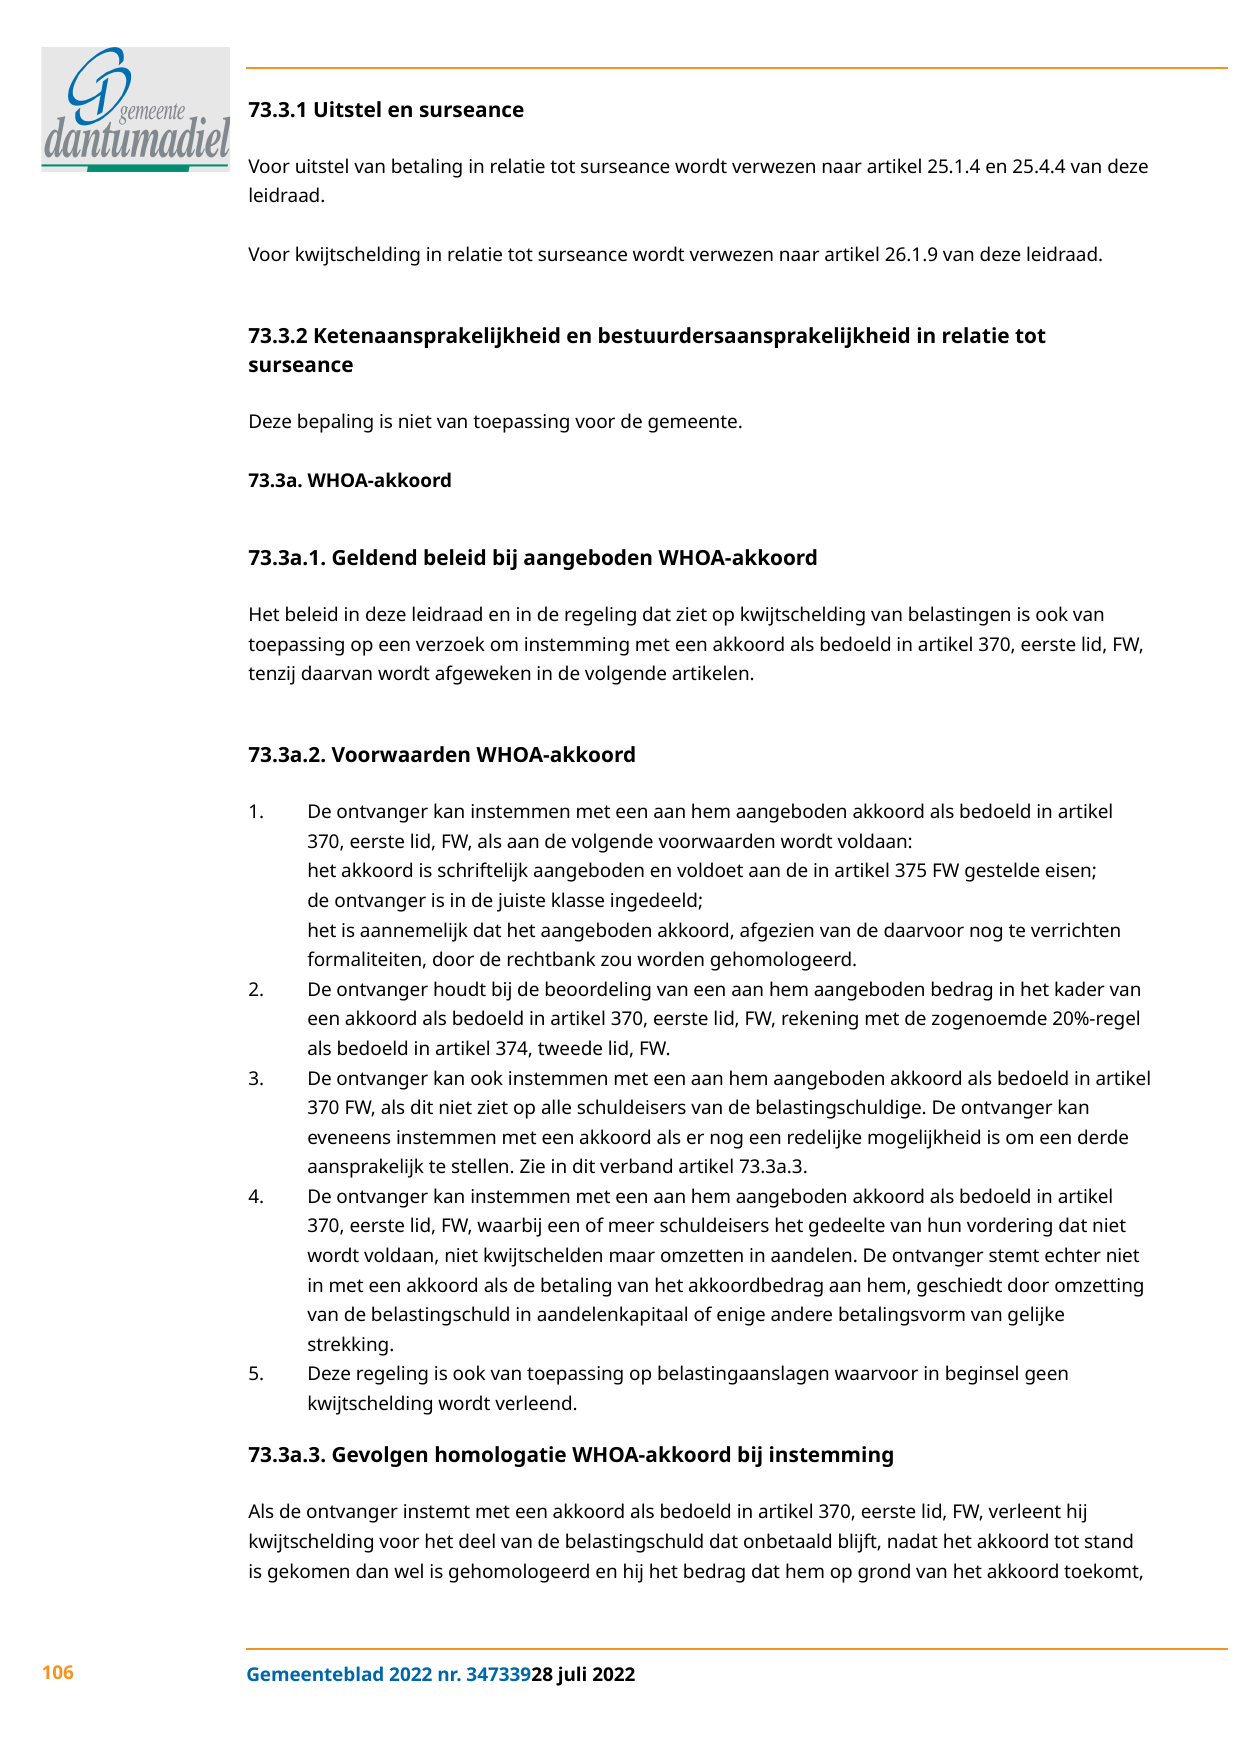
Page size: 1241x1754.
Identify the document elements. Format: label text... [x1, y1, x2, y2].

text 73.3.2 Ketenaansprakelijkheid en bestuurdersaansprakelijkheid in relatie tot surseance [248, 322, 1152, 378]
text 73.3a.2. Voorwaarden WHOA-akkoord [248, 741, 1152, 769]
text 73.3a.3. Gevolgen homologatie WHOA-akkoord bij instemming [248, 1441, 1152, 1469]
list De ontvanger houdt bij de beoordeling van een aan hem aangeboden bedrag in het kader van een akkoord als bedoeld in artikel 370, eerste lid, FW, rekening met de zogenoemde 20%-regel als bedoeld in artikel 374, tweede lid, FW. [248, 976, 1152, 1061]
list de ontvanger is in de juiste klasse ingedeeld; [248, 887, 1152, 913]
list het akkoord is schriftelijk aangeboden en voldoet aan de in artikel 375 FW gestelde eisen; [248, 858, 1152, 883]
text 73.3a. WHOA-akkoord [248, 467, 1152, 493]
text Voor kwijtschelding in relatie tot surseance wordt verwezen naar artikel 26.1.9 van deze leidraad. [248, 242, 1152, 267]
list het is aannemelijk dat het aangeboden akkoord, afgezien van de daarvoor nog te verrichten formaliteiten, door de rechtbank zou worden gehomologeerd. [248, 917, 1152, 972]
picture [41, 47, 231, 172]
list De ontvanger kan instemmen met een aan hem aangeboden akkoord als bedoeld in artikel 370, eerste lid, FW, waarbij een of meer schuldeisers het gedeelte van hun vordering dat niet wordt voldaan, niet kwijtschelden maar omzetten in aandelen. De ontvanger stemt echter niet in met een akkoord als de betaling van het akkoordbedrag aan hem, geschiedt door omzetting van de belastingschuld in aandelenkapitaal of enige andere betalingsvorm van gelijke strekking. [248, 1183, 1152, 1357]
list De ontvanger kan ook instemmen met een aan hem aangeboden akkoord als bedoeld in artikel 370 FW, als dit niet ziet op alle schuldeisers van de belastingschuldige. De ontvanger kan eveneens instemmen met een akkoord als er nog een redelijke mogelijkheid is om een derde aansprakelijk te stellen. Zie in dit verband artikel 73.3a.3. [248, 1065, 1152, 1179]
text Deze bepaling is niet van toepassing voor de gemeente. [248, 408, 1152, 434]
text Als de ontvanger instemt met een akkoord als bedoeld in artikel 370, eerste lid, FW, verleent hij kwijtschelding voor het deel van de belastingschuld dat onbetaald blijft, nadat het akkoord tot stand is gekomen dan wel is gehomologeerd en hij het bedrag dat hem op grond van het akkoord toekomt, [248, 1499, 1152, 1583]
text Voor uitstel van betaling in relatie tot surseance wordt verwezen naar artikel 25.1.4 en 25.4.4 van deze leidraad. [248, 153, 1152, 208]
text 73.3.1 Uitstel en surseance [248, 95, 1152, 123]
text 73.3a.1. Geldend beleid bij aangeboden WHOA-akkoord [248, 543, 1152, 572]
list De ontvanger kan instemmen met een aan hem aangeboden akkoord als bedoeld in artikel 370, eerste lid, FW, als aan de volgende voorwaarden wordt voldaan: [248, 798, 1152, 854]
list Deze regeling is ook van toepassing op belastingaanslagen waarvoor in beginsel geen kwijtschelding wordt verleend. [248, 1361, 1152, 1416]
text Het beleid in deze leidraad en in de regeling dat ziet op kwijtschelding van belastingen is ook van toepassing op een verzoek om instemming met een akkoord als bedoeld in artikel 370, eerste lid, FW, tenzij daarvan wordt afgeweken in de volgende artikelen. [248, 601, 1152, 686]
